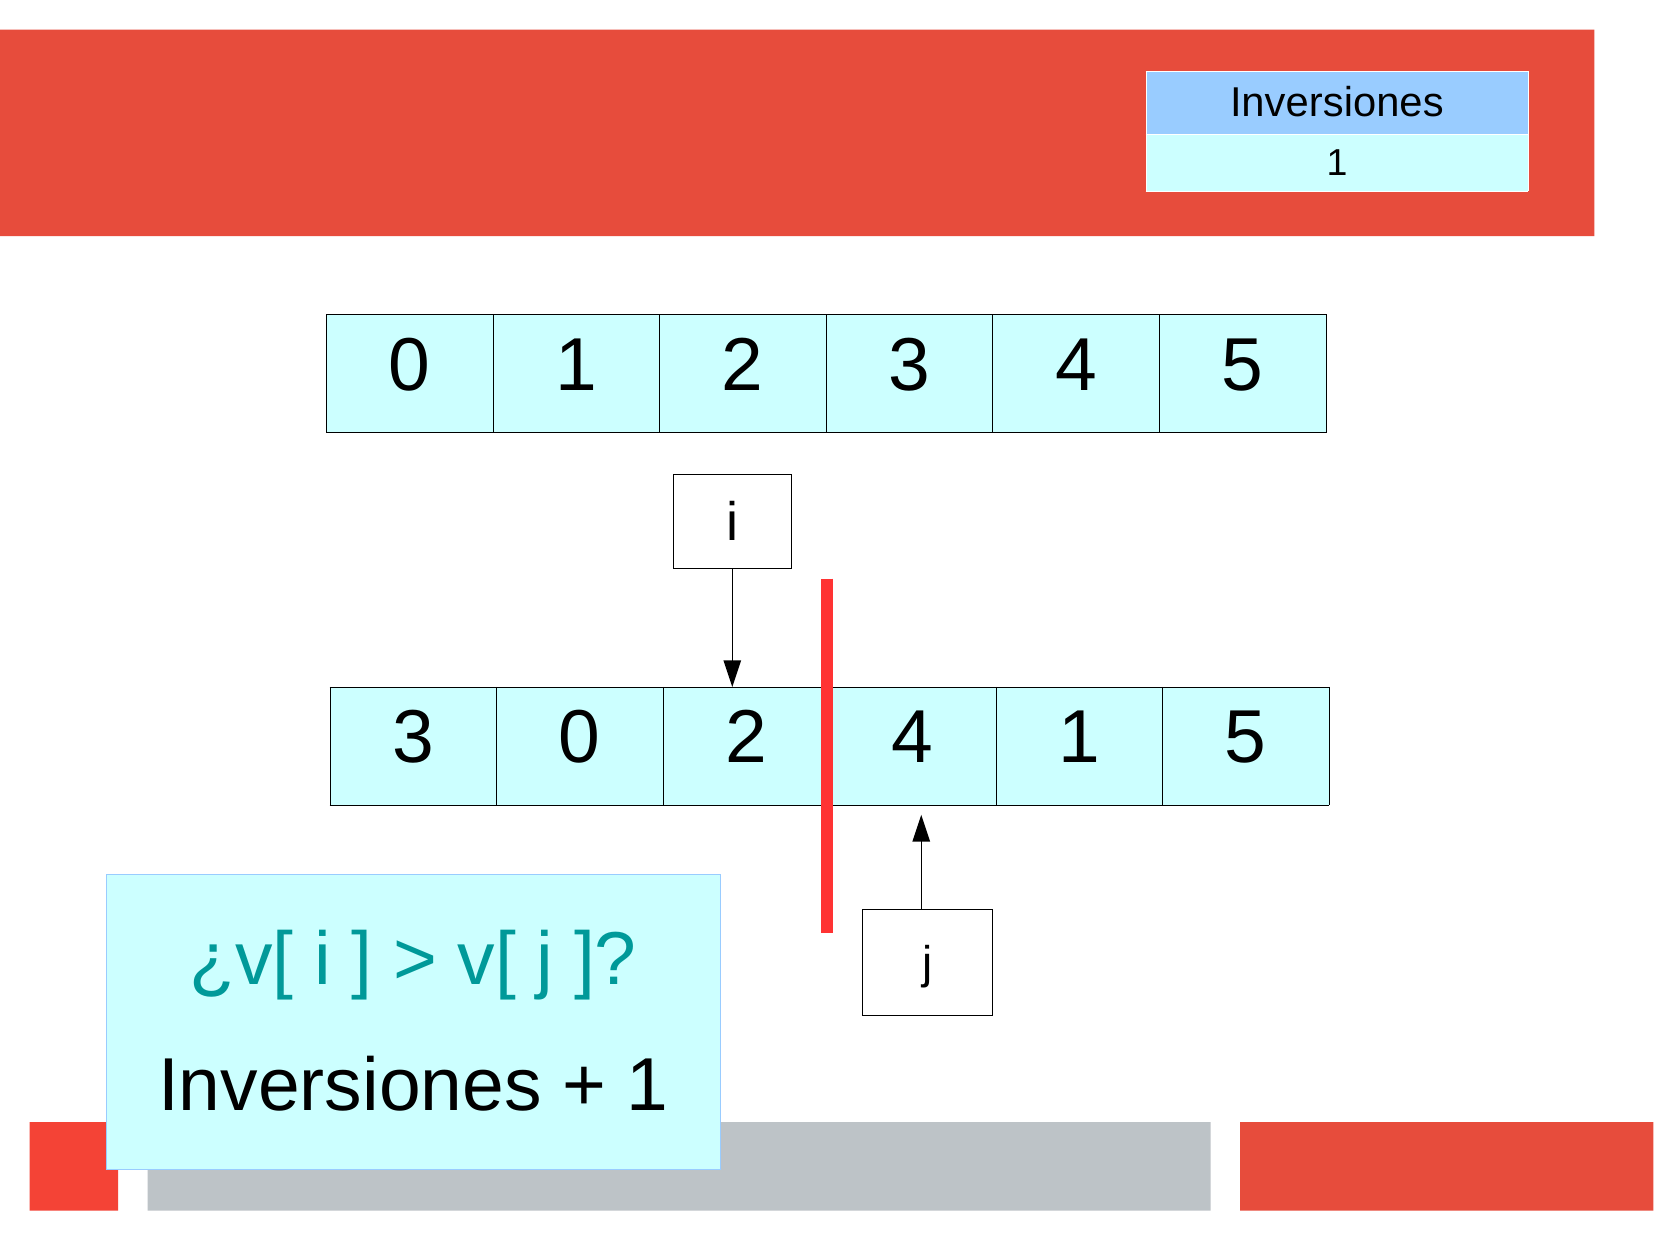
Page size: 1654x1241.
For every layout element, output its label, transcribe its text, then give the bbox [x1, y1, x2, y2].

text_box j [862, 909, 993, 1016]
table_cell 1 [1147, 135, 1528, 191]
table_header 3 [827, 315, 992, 432]
text_box i [673, 474, 792, 569]
table_header 5 [1160, 315, 1326, 432]
text_box ¿v[ i ] > v[ j ]? Inversiones + 1 [106, 874, 721, 1170]
table_header 0 [327, 315, 493, 432]
table_header 1 [997, 688, 1162, 805]
table_header 3 [331, 688, 496, 805]
table_header Inversiones [1147, 72, 1528, 134]
table_header 2 [660, 315, 826, 432]
table_header 5 [1163, 688, 1329, 805]
table_header 2 [664, 688, 821, 805]
table_header 4 [833, 688, 996, 805]
table_header 0 [497, 688, 663, 805]
table_header 1 [494, 315, 659, 432]
table_header 4 [993, 315, 1159, 432]
